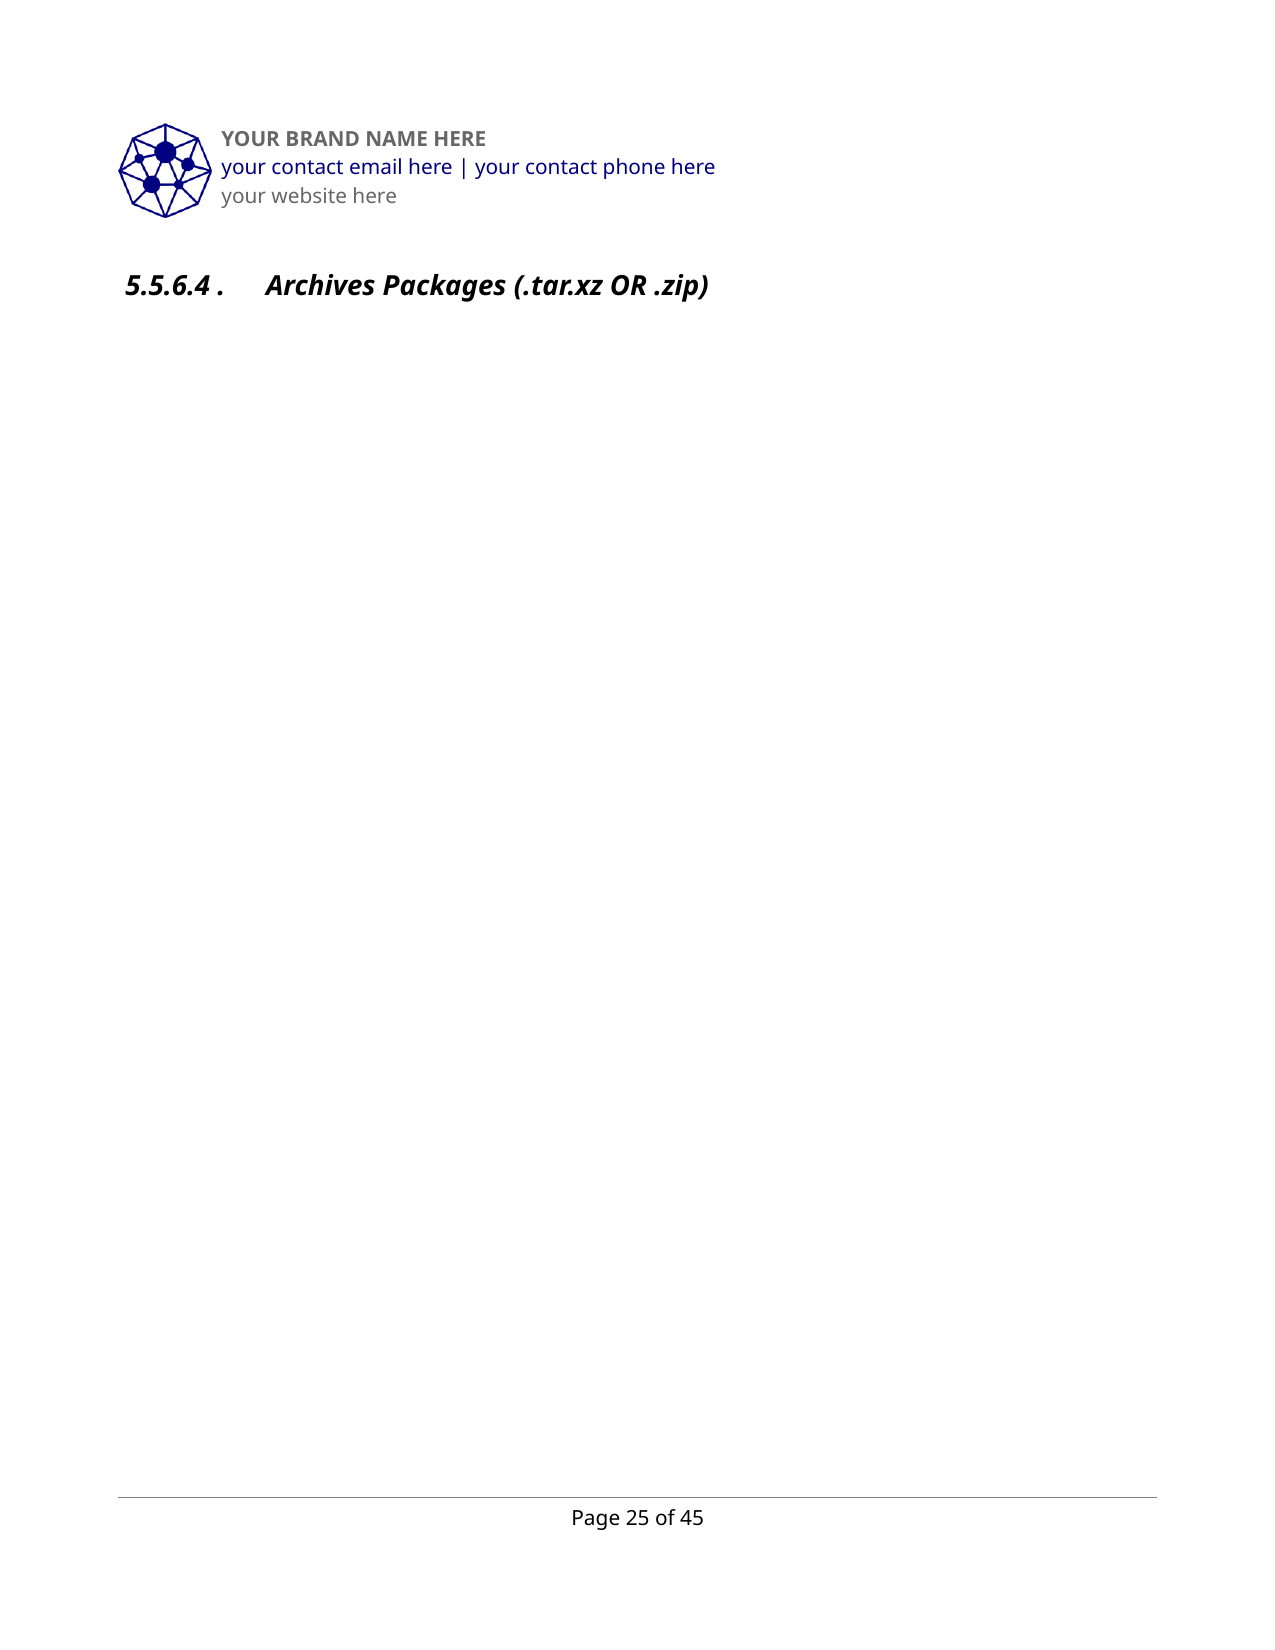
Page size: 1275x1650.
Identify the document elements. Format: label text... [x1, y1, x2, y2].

subtitle Archives Packages (.tar.xz OR .zip) [118, 265, 1157, 303]
picture [118, 123, 212, 218]
